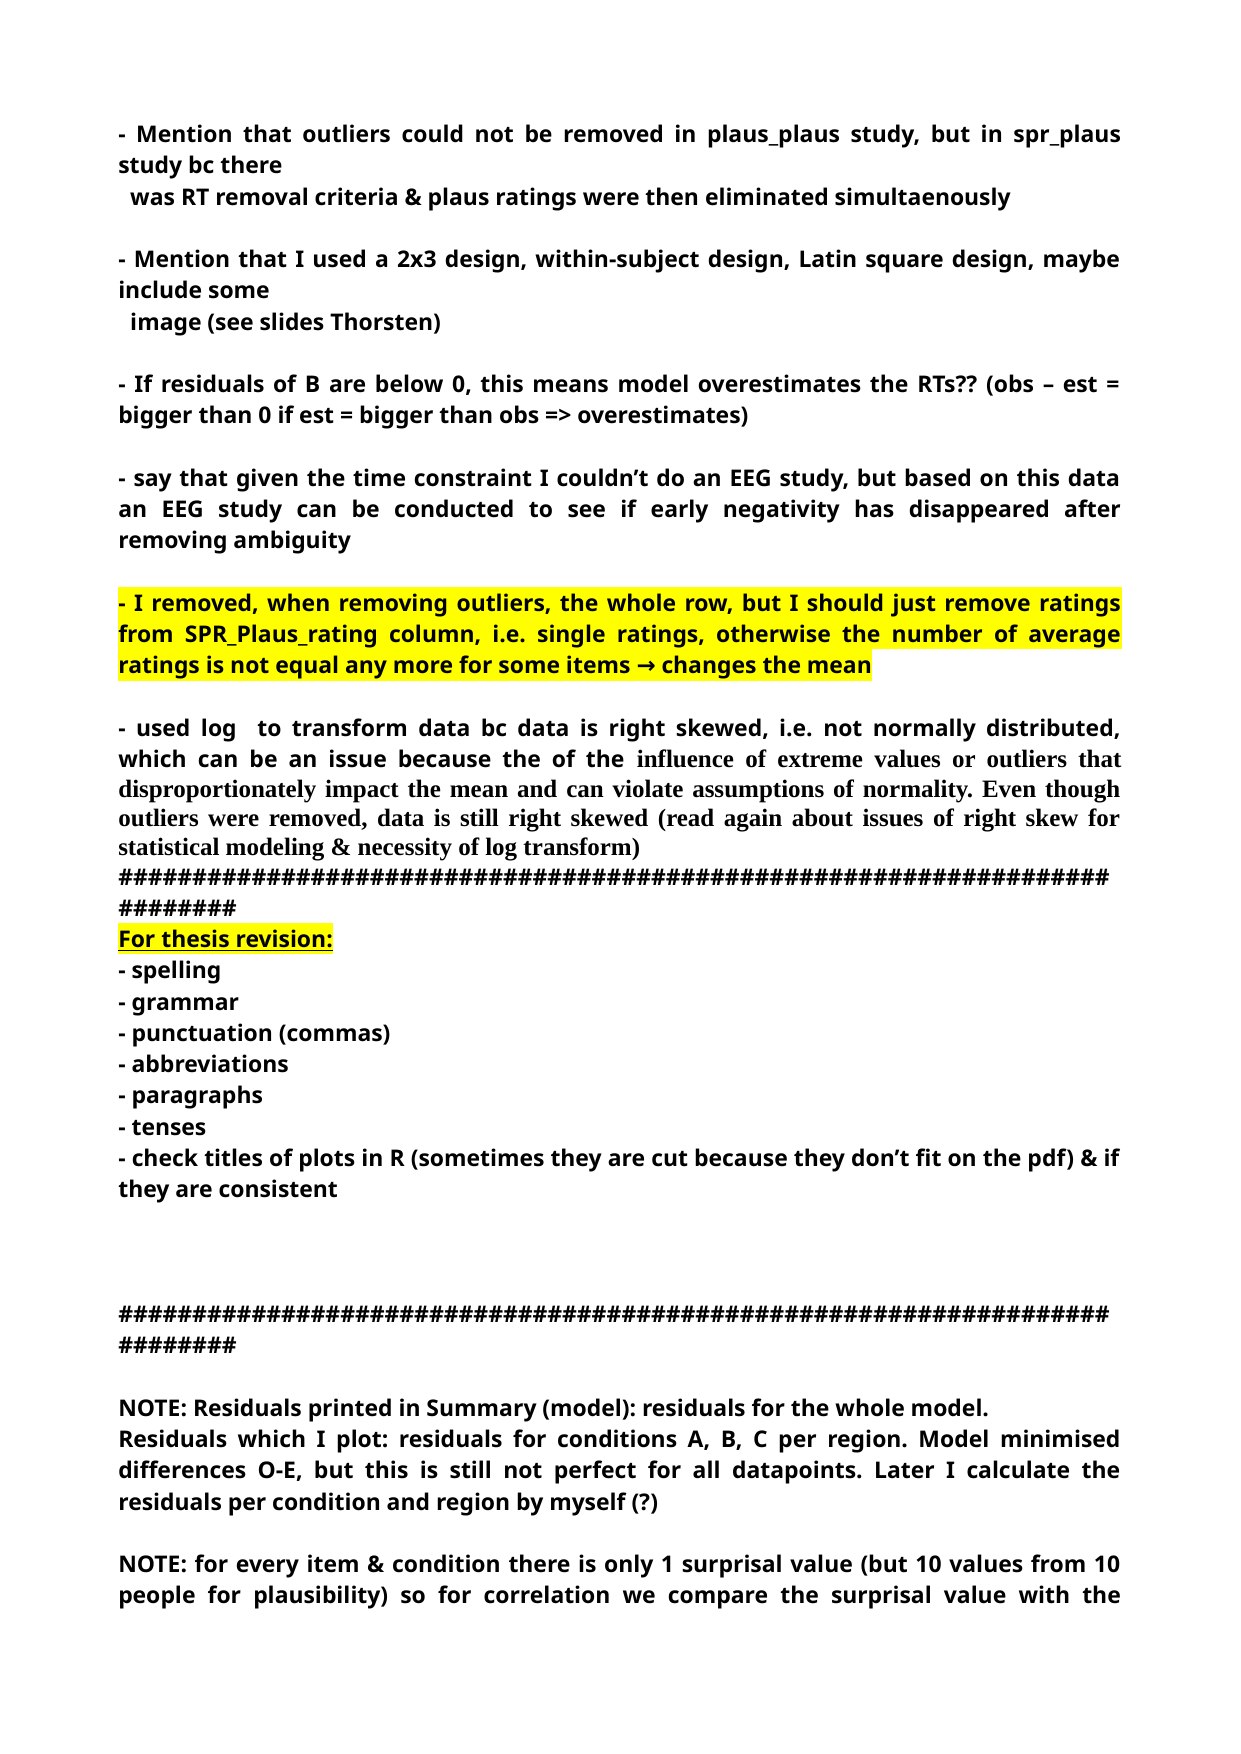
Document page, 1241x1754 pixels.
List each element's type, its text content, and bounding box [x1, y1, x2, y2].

text - punctuation (commas) [118, 1017, 1122, 1048]
text - Mention that outliers could not be removed in plaus_plaus study, but in spr_plaus study bc there [118, 118, 1122, 181]
text - paragraphs [118, 1079, 1122, 1111]
text ########################################################################### [118, 861, 1122, 923]
text - If residuals of B are below 0, this means model overestimates the RTs?? (obs – est = bigger than 0 if est = bigger than obs => overestimates) [118, 368, 1122, 431]
text For thesis revision: [118, 923, 1122, 954]
text - Mention that I used a 2x3 design, within-subject design, Latin square design, maybe include some [118, 243, 1122, 306]
text Residuals which I plot: residuals for conditions A, B, C per region. Model minimised differences O-E, but this is still not perfect for all datapoints. Later I calculate the residuals per condition and region by myself (?) [118, 1423, 1122, 1517]
text ########################################################################### [118, 1298, 1122, 1361]
text - I removed, when removing outliers, the whole row, but I should just remove ratings from SPR_Plaus_rating column, i.e. single ratings, otherwise the number of average ratings is not equal any more for some items → changes the mean [118, 587, 1122, 681]
text - grammar [118, 986, 1122, 1017]
text image (see slides Thorsten) [118, 306, 1122, 337]
text - tenses [118, 1111, 1122, 1142]
text NOTE: Residuals printed in Summary (model): residuals for the whole model. [118, 1392, 1122, 1423]
text - used log to transform data bc data is right skewed, i.e. not normally distributed, which can be an issue because the of the influence of extreme values or outliers that disproportionately impact the mean and can violate assumptions of normality. Even though outliers were removed, data is still right skewed (read again about issues of right skew for statistical modeling & necessity of log transform) [118, 712, 1122, 861]
text was RT removal criteria & plaus ratings were then eliminated simultaenously [118, 181, 1122, 212]
text - check titles of plots in R (sometimes they are cut because they don’t fit on the pdf) & if they are consistent [118, 1142, 1122, 1204]
text - say that given the time constraint I couldn’t do an EEG study, but based on this data an EEG study can be conducted to see if early negativity has disappeared after removing ambiguity [118, 462, 1122, 556]
text NOTE: for every item & condition there is only 1 surprisal value (but 10 values from 10 people for plausibility) so for correlation we compare the surprisal value with the [118, 1548, 1122, 1611]
text - abbreviations [118, 1048, 1122, 1079]
text - spelling [118, 954, 1122, 986]
